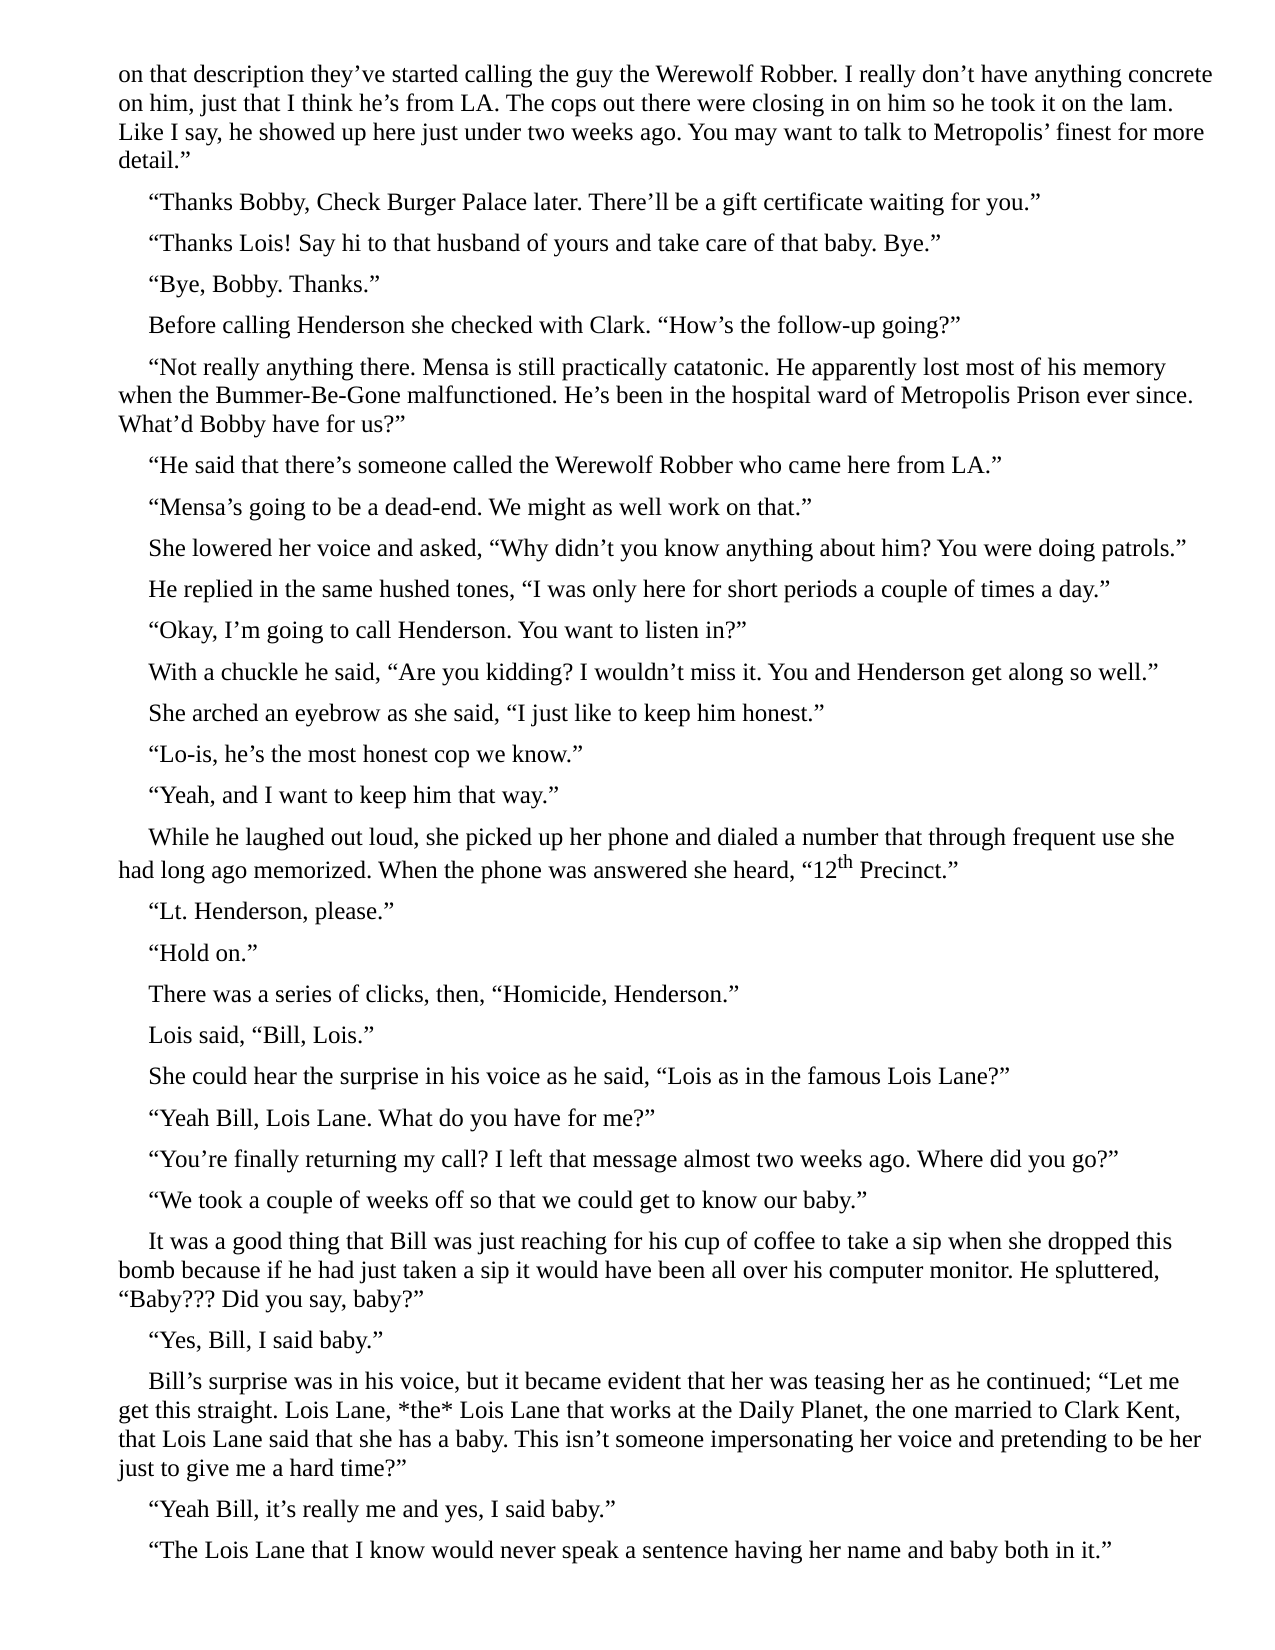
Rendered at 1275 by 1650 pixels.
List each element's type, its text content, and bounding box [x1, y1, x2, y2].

text “Okay, I’m going to call Henderson. You want to listen in?” [118, 615, 1216, 644]
text It was a good thing that Bill was just reaching for his cup of coffee to take a sip when she dropped this bomb because if he had just taken a sip it would have been all over his computer monitor. He spluttered, “Baby??? Did you say, baby?” [118, 1226, 1216, 1313]
text “Mensa’s going to be a dead-end. We might as well work on that.” [118, 492, 1216, 520]
text “The Lois Lane that I know would never speak a sentence having her name and baby both in it.” [118, 1535, 1216, 1564]
text “Yes, Bill, I said baby.” [118, 1325, 1216, 1354]
text “Lo-is, he’s the most honest cop we know.” [118, 739, 1216, 768]
text “Lt. Henderson, please.” [118, 896, 1216, 925]
text With a chuckle he said, “Are you kidding? I wouldn’t miss it. You and Henderson get along so well.” [118, 657, 1216, 685]
text “Thanks Lois! Say hi to that husband of yours and take care of that baby. Bye.” [118, 228, 1216, 257]
text She could hear the surprise in his voice as he said, “Lois as in the famous Lois Lane?” [118, 1061, 1216, 1090]
text “We took a couple of weeks off so that we could get to know our baby.” [118, 1185, 1216, 1214]
text There was a series of clicks, then, “Homicide, Henderson.” [118, 979, 1216, 1008]
text He replied in the same hushed tones, “I was only here for short periods a couple of times a day.” [118, 574, 1216, 603]
text She arched an eyebrow as she said, “I just like to keep him honest.” [118, 698, 1216, 727]
text Lois said, “Bill, Lois.” [118, 1020, 1216, 1049]
text “Not really anything there. Mensa is still practically catatonic. He apparently lost most of his memory when the Bummer-Be-Gone malfunctioned. He’s been in the hospital ward of Metropolis Prison ever since. What’d Bobby have for us?” [118, 352, 1216, 438]
text “Yeah Bill, it’s really me and yes, I said baby.” [118, 1494, 1216, 1523]
text “Yeah, and I want to keep him that way.” [118, 780, 1216, 809]
text “He said that there’s someone called the Werewolf Robber who came here from LA.” [118, 450, 1216, 479]
text “Bye, Bobby. Thanks.” [118, 269, 1216, 298]
text on that description they’ve started calling the guy the Werewolf Robber. I really don’t have anything concrete on him, just that I think he’s from LA. The cops out there were closing in on him so he took it on the lam. Like I say, he showed up here just under two weeks ago. You may want to talk to Metropolis’ finest for more detail.” [118, 59, 1216, 174]
text “Thanks Bobby, Check Burger Palace later. There’ll be a gift certificate waiting for you.” [118, 187, 1216, 215]
text While he laughed out loud, she picked up her phone and dialed a number that through frequent use she had long ago memorized. When the phone was answered she heard, “12th Precinct.” [118, 822, 1216, 884]
text She lowered her voice and asked, “Why didn’t you know anything about him? You were doing patrols.” [118, 533, 1216, 562]
text “You’re finally returning my call? I left that message almost two weeks ago. Where did you go?” [118, 1144, 1216, 1173]
text “Hold on.” [118, 938, 1216, 966]
text Bill’s surprise was in his voice, but it became evident that her was teasing her as he continued; “Let me get this straight. Lois Lane, *the* Lois Lane that works at the Daily Planet, the one married to Clark Kent, that Lois Lane said that she has a baby. This isn’t someone impersonating her voice and pretending to be her just to give me a hard time?” [118, 1366, 1216, 1481]
text Before calling Henderson she checked with Clark. “How’s the follow-up going?” [118, 310, 1216, 339]
text “Yeah Bill, Lois Lane. What do you have for me?” [118, 1103, 1216, 1131]
